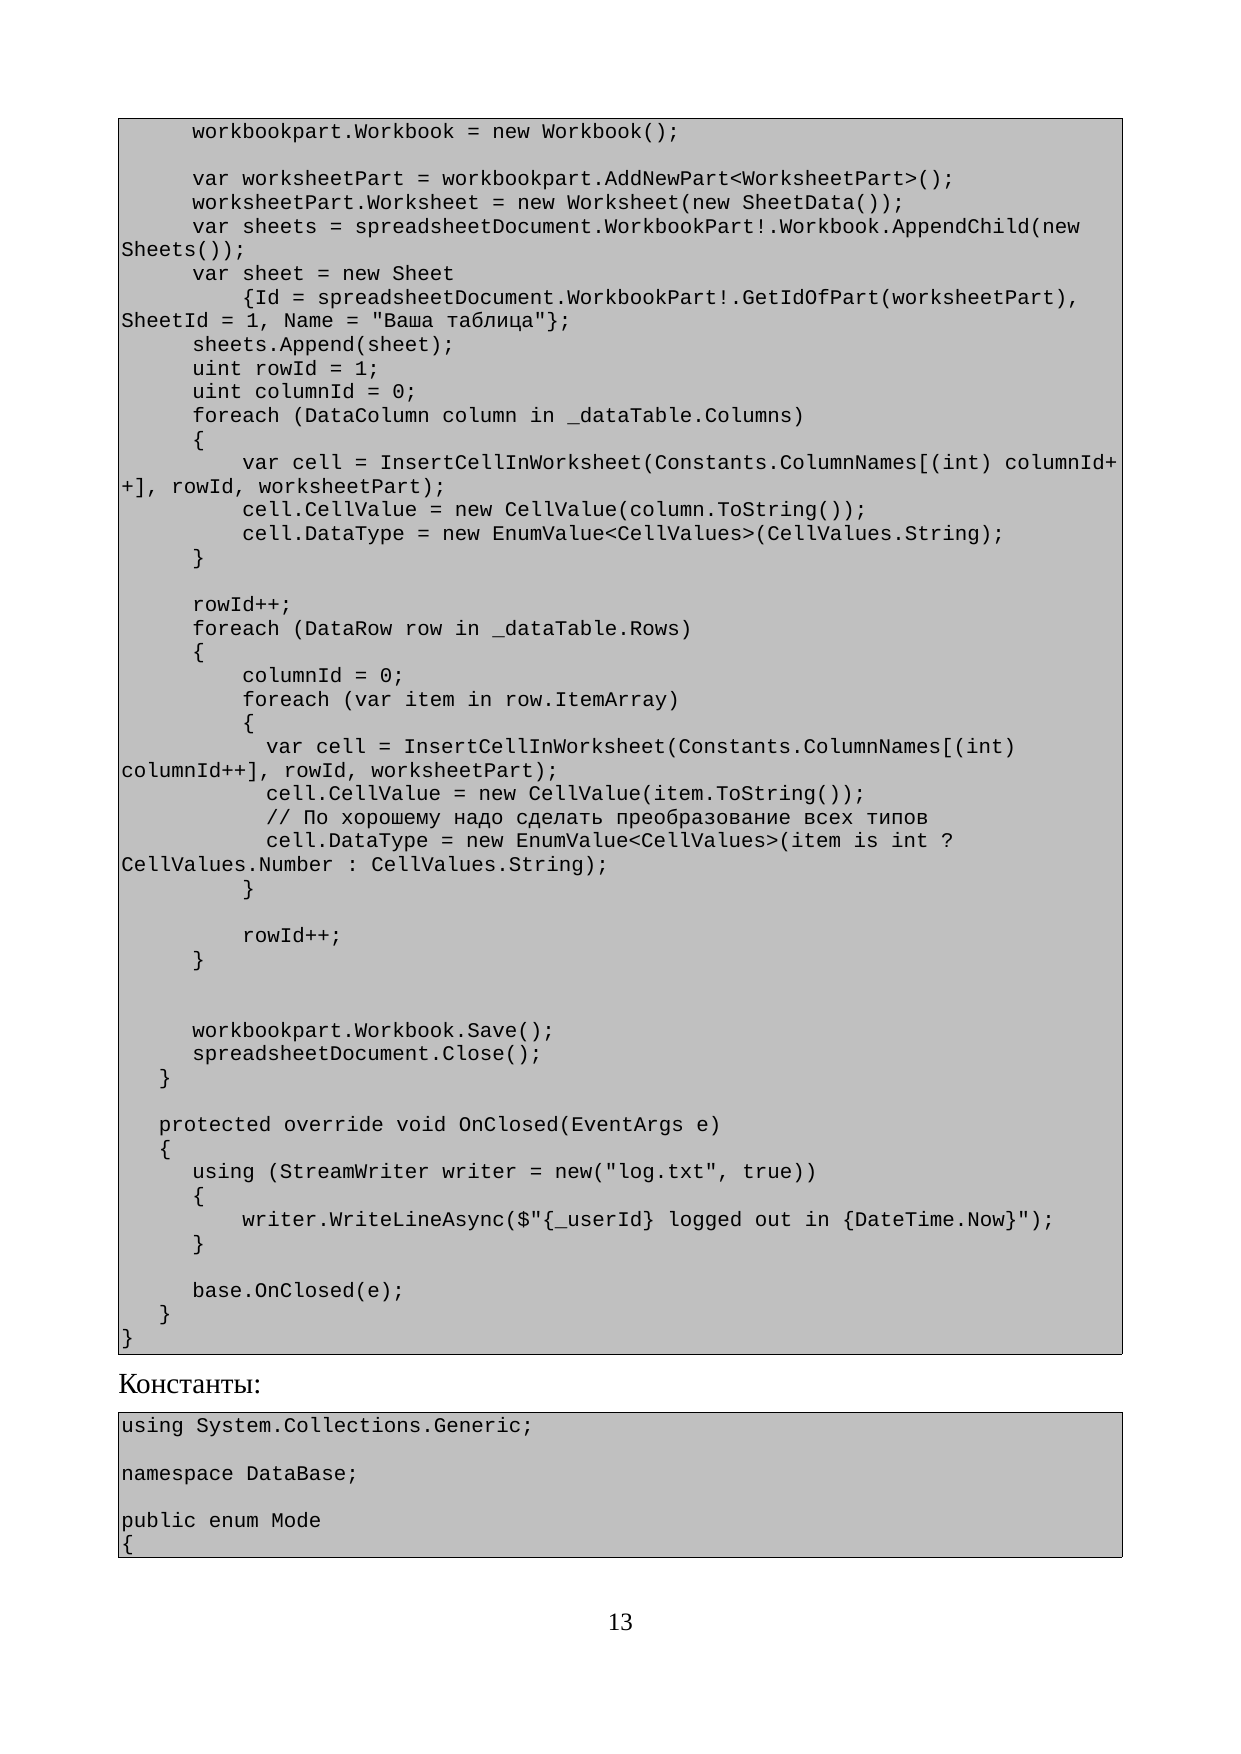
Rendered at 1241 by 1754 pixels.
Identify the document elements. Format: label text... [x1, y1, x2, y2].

text writer.WriteLineAsync($"{_userId} logged out in {DateTime.Now}"); [119, 1206, 1122, 1229]
text cell.CellValue = new CellValue(item.ToString()); [119, 780, 1122, 804]
text } [119, 1229, 1122, 1253]
text using System.Collections.Generic; [119, 1413, 1122, 1436]
text public enum Mode [119, 1507, 1122, 1530]
text workbookpart.Workbook.Save(); [119, 1017, 1122, 1040]
text Константы: [118, 1366, 1122, 1400]
text base.OnClosed(e); [119, 1277, 1122, 1300]
text {Id = spreadsheetDocument.WorkbookPart!.GetIdOfPart(worksheetPart), SheetId = 1, Name = "Ваша таблица"}; [119, 284, 1122, 331]
text { [119, 1530, 1122, 1557]
text sheets.Append(sheet); [119, 331, 1122, 354]
text rowId++; [119, 922, 1122, 946]
text } [119, 1324, 1122, 1354]
text { [119, 1182, 1122, 1206]
text cell.CellValue = new CellValue(column.ToString()); [119, 496, 1122, 520]
text var worksheetPart = workbookpart.AddNewPart<WorksheetPart>(); [119, 165, 1122, 189]
text foreach (var item in row.ItemArray) [119, 686, 1122, 709]
text } [119, 544, 1122, 567]
text cell.DataType = new EnumValue<CellValues>(item is int ? CellValues.Number : CellValues.String); [119, 827, 1122, 875]
text // По хорошему надо сделать преобразование всех типов [119, 804, 1122, 827]
text using (StreamWriter writer = new("log.txt", true)) [119, 1158, 1122, 1182]
text worksheetPart.Worksheet = new Worksheet(new SheetData()); [119, 189, 1122, 213]
text var cell = InsertCellInWorksheet(Constants.ColumnNames[(int) columnId++], rowId, worksheetPart); [119, 733, 1122, 780]
text var sheets = spreadsheetDocument.WorkbookPart!.Workbook.AppendChild(new Sheets()); [119, 213, 1122, 260]
text var sheet = new Sheet [119, 260, 1122, 284]
text uint columnId = 0; [119, 378, 1122, 402]
text foreach (DataRow row in _dataTable.Rows) [119, 615, 1122, 638]
text spreadsheetDocument.Close(); [119, 1040, 1122, 1064]
text { [119, 709, 1122, 733]
text workbookpart.Workbook = new Workbook(); [119, 119, 1122, 142]
text } [119, 875, 1122, 898]
text columnId = 0; [119, 662, 1122, 686]
text foreach (DataColumn column in _dataTable.Columns) [119, 402, 1122, 426]
text namespace DataBase; [119, 1459, 1122, 1483]
text { [119, 1135, 1122, 1158]
text } [119, 946, 1122, 969]
text { [119, 426, 1122, 449]
text { [119, 638, 1122, 662]
text var cell = InsertCellInWorksheet(Constants.ColumnNames[(int) columnId++], rowId, worksheetPart); [119, 449, 1122, 496]
text } [119, 1064, 1122, 1088]
text } [119, 1300, 1122, 1324]
text rowId++; [119, 591, 1122, 615]
text cell.DataType = new EnumValue<CellValues>(CellValues.String); [119, 520, 1122, 544]
text uint rowId = 1; [119, 354, 1122, 378]
text protected override void OnClosed(EventArgs e) [119, 1111, 1122, 1135]
